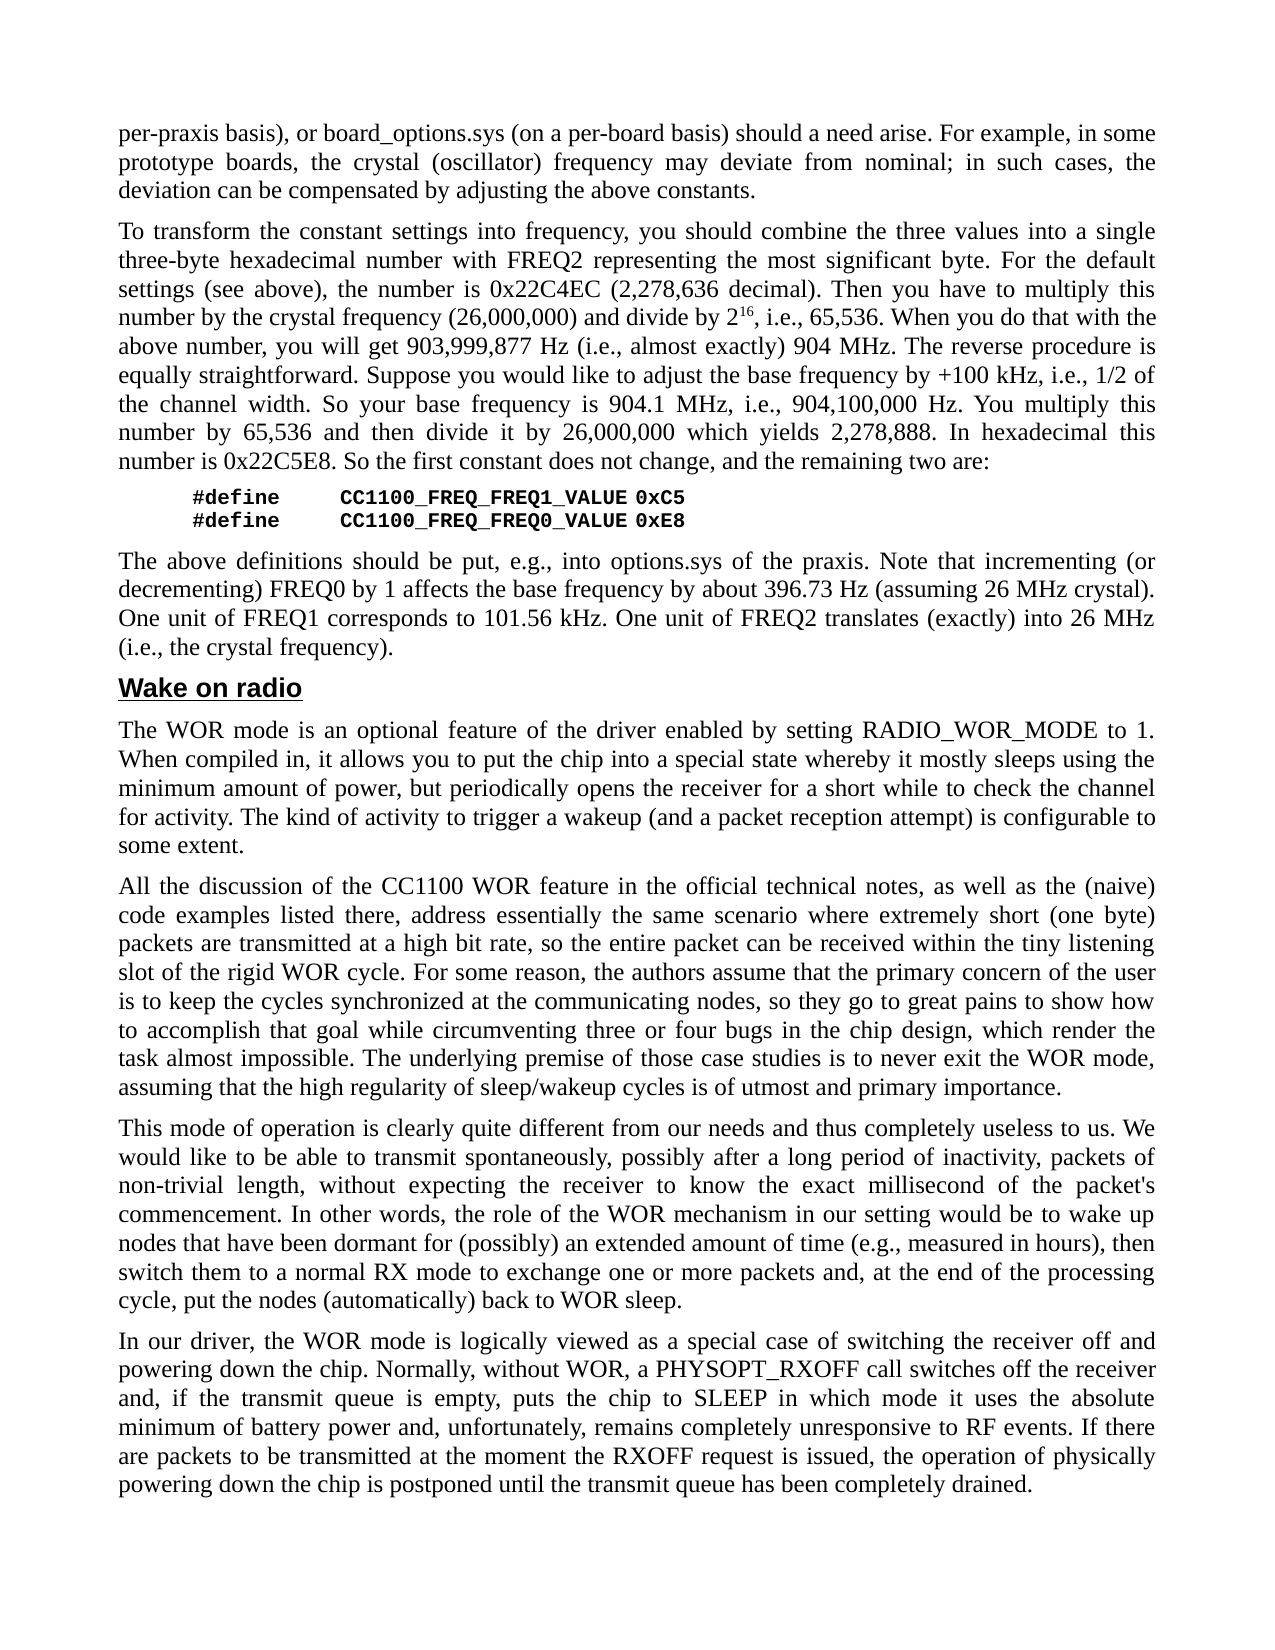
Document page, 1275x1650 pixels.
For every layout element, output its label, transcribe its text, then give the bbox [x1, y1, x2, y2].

text The WOR mode is an optional feature of the driver enabled by setting RADIO_WOR_MODE to 1. When compiled in, it allows you to put the chip into a special state whereby it mostly sleeps using the minimum amount of power, but periodically opens the receiver for a short while to check the channel for activity. The kind of activity to trigger a wakeup (and a packet reception attempt) is configurable to some extent. [118, 716, 1157, 859]
subtitle Wake on radio [118, 672, 1157, 704]
text #define CC1100_FREQ_FREQ1_VALUE 0xC5 [192, 487, 1157, 510]
text In our driver, the WOR mode is logically viewed as a special case of switching the receiver off and powering down the chip. Normally, without WOR, a PHYSOPT_RXOFF call switches off the receiver and, if the transmit queue is empty, puts the chip to SLEEP in which mode it uses the absolute minimum of battery power and, unfortunately, remains completely unresponsive to RF events. If there are packets to be transmitted at the moment the RXOFF request is issued, the operation of physically powering down the chip is postponed until the transmit queue has been completely drained. [118, 1326, 1157, 1498]
text All the discussion of the CC1100 WOR feature in the official technical notes, as well as the (naive) code examples listed there, address essentially the same scenario where extremely short (one byte) packets are transmitted at a high bit rate, so the entire packet can be received within the tiny listening slot of the rigid WOR cycle. For some reason, the authors assume that the primary concern of the user is to keep the cycles synchronized at the communicating nodes, so they go to great pains to show how to accomplish that goal while circumventing three or four bugs in the chip design, which render the task almost impossible. The underlying premise of those case studies is to never exit the WOR mode, assuming that the high regularity of sleep/wakeup cycles is of utmost and primary importance. [118, 871, 1157, 1101]
text per-praxis basis), or board_options.sys (on a per-board basis) should a need arise. For example, in some prototype boards, the crystal (oscillator) frequency may deviate from nominal; in such cases, the deviation can be compensated by adjusting the above constants. [118, 118, 1157, 204]
text The above definitions should be put, e.g., into options.sys of the praxis. Note that incrementing (or decrementing) FREQ0 by 1 affects the base frequency by about 396.73 Hz (assuming 26 MHz crystal). One unit of FREQ1 corresponds to 101.56 kHz. One unit of FREQ2 translates (exactly) into 26 MHz (i.e., the crystal frequency). [118, 546, 1157, 661]
text To transform the constant settings into frequency, you should combine the three values into a single three-byte hexadecimal number with FREQ2 representing the most significant byte. For the default settings (see above), the number is 0x22C4EC (2,278,636 decimal). Then you have to multiply this number by the crystal frequency (26,000,000) and divide by 216, i.e., 65,536. When you do that with the above number, you will get 903,999,877 Hz (i.e., almost exactly) 904 MHz. The reverse procedure is equally straightforward. Suppose you would like to adjust the base frequency by +100 kHz, i.e., 1/2 of the channel width. So your base frequency is 904.1 MHz, i.e., 904,100,000 Hz. You multiply this number by 65,536 and then divide it by 26,000,000 which yields 2,278,888. In hexadecimal this number is 0x22C5E8. So the first constant does not change, and the remaining two are: [118, 216, 1157, 475]
text This mode of operation is clearly quite different from our needs and thus completely useless to us. We would like to be able to transmit spontaneously, possibly after a long period of inactivity, packets of non-trivial length, without expecting the receiver to know the exact millisecond of the packet's commencement. In other words, the role of the WOR mechanism in our setting would be to wake up nodes that have been dormant for (possibly) an extended amount of time (e.g., measured in hours), then switch them to a normal RX mode to exchange one or more packets and, at the end of the processing cycle, put the nodes (automatically) back to WOR sleep. [118, 1113, 1157, 1314]
text #define CC1100_FREQ_FREQ0_VALUE 0xE8 [192, 510, 1157, 534]
